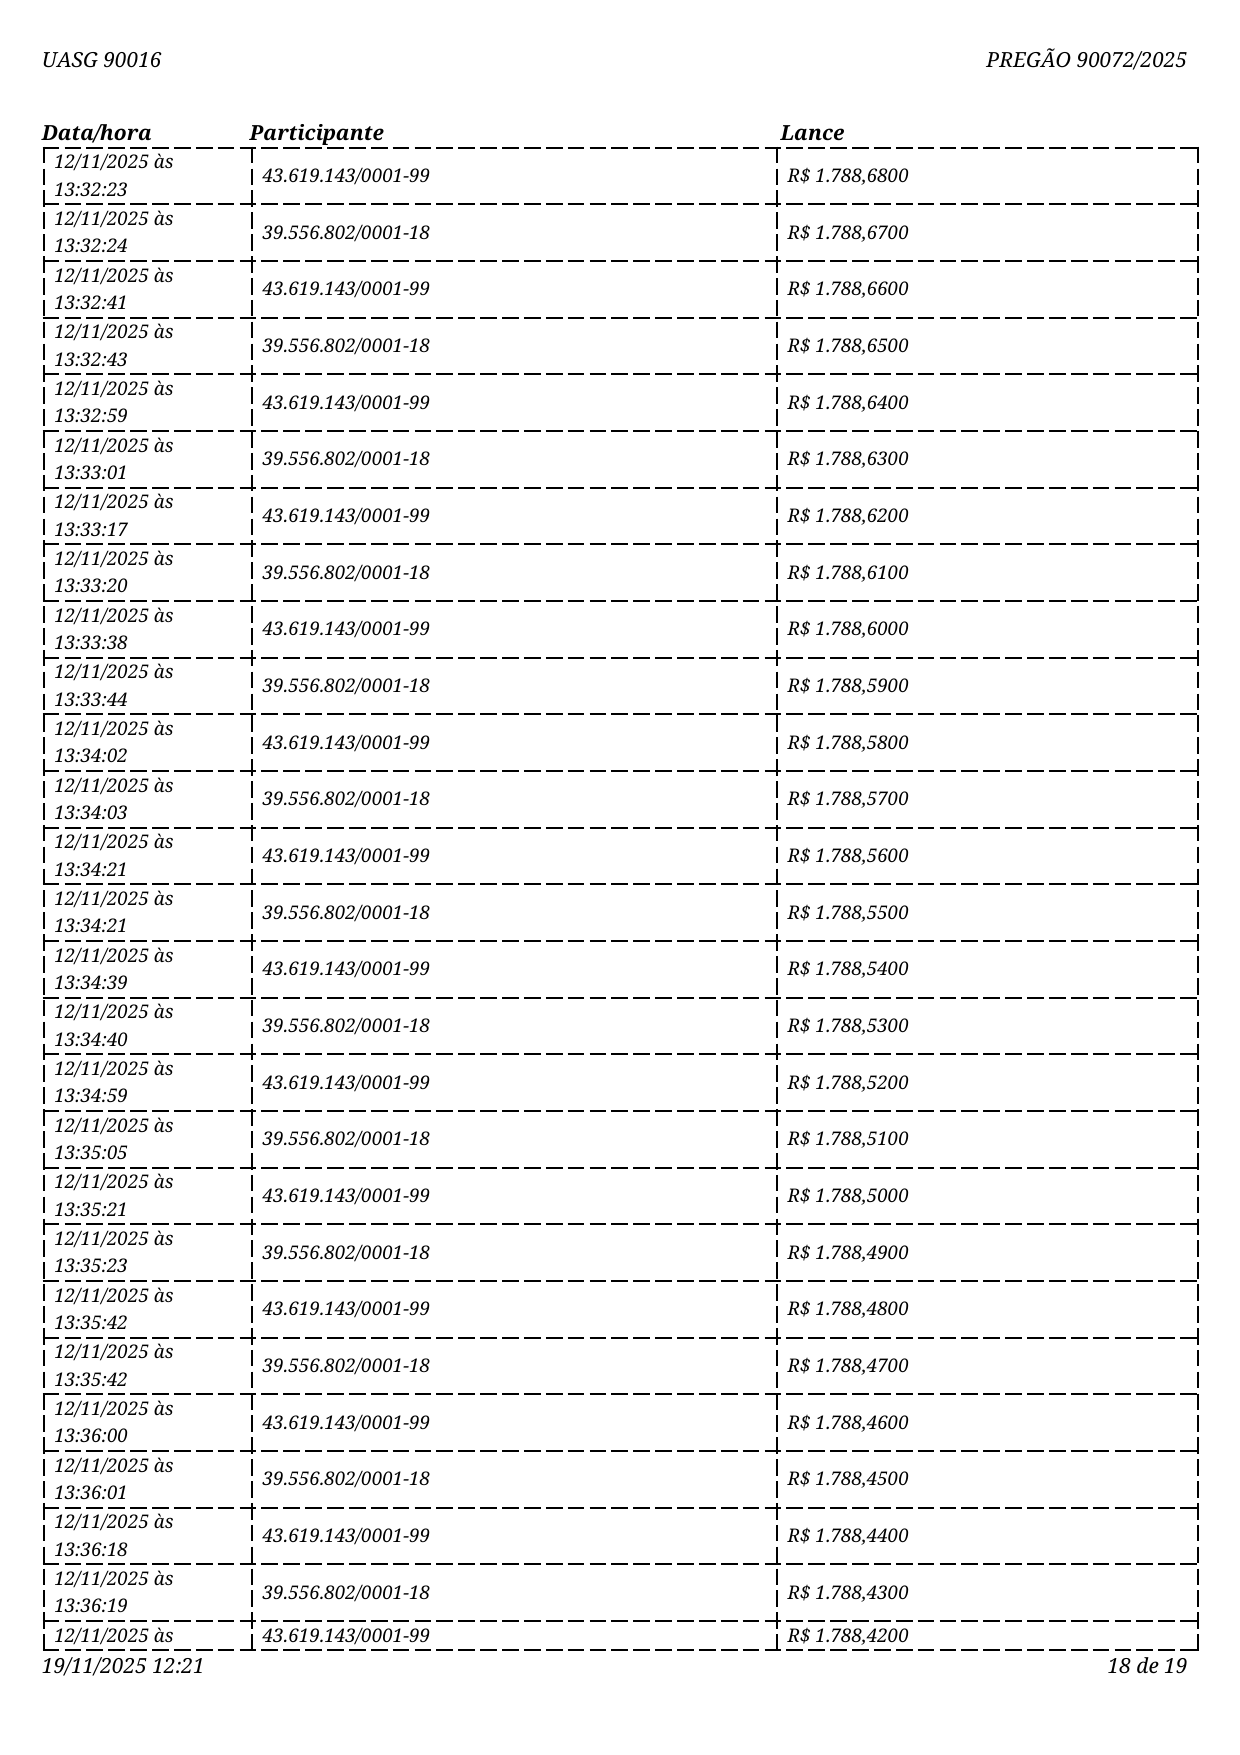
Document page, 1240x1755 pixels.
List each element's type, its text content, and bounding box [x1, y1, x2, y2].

table_cell 39.556.802/0001-18 [252, 1110, 777, 1167]
table_cell 12/11/2025 às 13:32:23 [44, 147, 252, 203]
table_cell 12/11/2025 às 13:33:38 [44, 600, 252, 657]
table_cell R$ 1.788,6300 [777, 430, 1198, 487]
table_cell R$ 1.788,6100 [777, 543, 1198, 600]
table_cell R$ 1.788,5000 [777, 1167, 1198, 1223]
table_cell 12/11/2025 às 13:32:43 [44, 317, 252, 373]
table_cell 12/11/2025 às 13:34:40 [44, 997, 252, 1053]
table_cell R$ 1.788,4700 [777, 1337, 1198, 1393]
table_cell 12/11/2025 às 13:34:21 [44, 883, 252, 940]
table_cell 39.556.802/0001-18 [252, 997, 777, 1053]
table_cell 39.556.802/0001-18 [252, 1223, 777, 1280]
table_cell 12/11/2025 às 13:33:20 [44, 543, 252, 600]
table_cell R$ 1.788,5600 [777, 827, 1198, 883]
table_cell 43.619.143/0001-99 [252, 600, 777, 657]
table_cell 43.619.143/0001-99 [252, 1620, 777, 1649]
table_cell R$ 1.788,6200 [777, 487, 1198, 543]
table_cell 12/11/2025 às 13:34:21 [44, 827, 252, 883]
table_cell 12/11/2025 às 13:35:21 [44, 1167, 252, 1223]
table_cell 43.619.143/0001-99 [252, 1507, 777, 1563]
table_cell R$ 1.788,4200 [777, 1620, 1198, 1649]
table_cell 12/11/2025 às 13:36:19 [44, 1563, 252, 1620]
table_cell 12/11/2025 às 13:34:02 [44, 713, 252, 770]
table_cell 12/11/2025 às 13:32:41 [44, 260, 252, 317]
table_cell R$ 1.788,6500 [777, 317, 1198, 373]
table_cell 12/11/2025 às 13:32:59 [44, 373, 252, 430]
table_cell 39.556.802/0001-18 [252, 203, 777, 260]
table_cell R$ 1.788,5700 [777, 770, 1198, 827]
table_cell R$ 1.788,4800 [777, 1280, 1198, 1337]
table_cell 43.619.143/0001-99 [252, 713, 777, 770]
table_cell 12/11/2025 às 13:34:03 [44, 770, 252, 827]
table_cell 43.619.143/0001-99 [252, 940, 777, 997]
table_cell R$ 1.788,5400 [777, 940, 1198, 997]
table_cell 43.619.143/0001-99 [252, 373, 777, 430]
table_cell R$ 1.788,6800 [777, 147, 1198, 203]
table_cell R$ 1.788,4900 [777, 1223, 1198, 1280]
table_cell 43.619.143/0001-99 [252, 1167, 777, 1223]
table_cell R$ 1.788,4600 [777, 1393, 1198, 1450]
table_cell 12/11/2025 às 13:36:18 [44, 1507, 252, 1563]
table_cell 39.556.802/0001-18 [252, 317, 777, 373]
table_cell R$ 1.788,6400 [777, 373, 1198, 430]
table_cell R$ 1.788,4300 [777, 1563, 1198, 1620]
table_cell R$ 1.788,5100 [777, 1110, 1198, 1167]
table_cell 39.556.802/0001-18 [252, 1337, 777, 1393]
table_cell R$ 1.788,4400 [777, 1507, 1198, 1563]
table_cell 12/11/2025 às 13:34:59 [44, 1053, 252, 1110]
table_cell 43.619.143/0001-99 [252, 827, 777, 883]
table_cell 12/11/2025 às 13:35:05 [44, 1110, 252, 1167]
table_cell 43.619.143/0001-99 [252, 1280, 777, 1337]
table_cell 43.619.143/0001-99 [252, 147, 777, 203]
table_cell 12/11/2025 às [44, 1620, 252, 1649]
table_cell 12/11/2025 às 13:33:44 [44, 657, 252, 713]
table_cell 39.556.802/0001-18 [252, 1450, 777, 1507]
table_cell R$ 1.788,5800 [777, 713, 1198, 770]
table_cell 12/11/2025 às 13:36:00 [44, 1393, 252, 1450]
table_cell 39.556.802/0001-18 [252, 1563, 777, 1620]
table_cell 12/11/2025 às 13:32:24 [44, 203, 252, 260]
table_cell R$ 1.788,6000 [777, 600, 1198, 657]
table_cell 12/11/2025 às 13:34:39 [44, 940, 252, 997]
table_cell 12/11/2025 às 13:33:17 [44, 487, 252, 543]
table_cell 43.619.143/0001-99 [252, 260, 777, 317]
table_cell R$ 1.788,5500 [777, 883, 1198, 940]
table_cell 39.556.802/0001-18 [252, 543, 777, 600]
table_cell R$ 1.788,5200 [777, 1053, 1198, 1110]
table_cell 39.556.802/0001-18 [252, 430, 777, 487]
table_cell 39.556.802/0001-18 [252, 657, 777, 713]
table_cell 43.619.143/0001-99 [252, 487, 777, 543]
table_cell 12/11/2025 às 13:35:23 [44, 1223, 252, 1280]
table_cell R$ 1.788,5300 [777, 997, 1198, 1053]
table_cell R$ 1.788,6600 [777, 260, 1198, 317]
table_cell R$ 1.788,5900 [777, 657, 1198, 713]
table_cell 39.556.802/0001-18 [252, 883, 777, 940]
table_cell 12/11/2025 às 13:36:01 [44, 1450, 252, 1507]
table_cell R$ 1.788,4500 [777, 1450, 1198, 1507]
table_cell 12/11/2025 às 13:33:01 [44, 430, 252, 487]
table_cell 12/11/2025 às 13:35:42 [44, 1337, 252, 1393]
table_cell 43.619.143/0001-99 [252, 1053, 777, 1110]
table_cell 43.619.143/0001-99 [252, 1393, 777, 1450]
table_cell 39.556.802/0001-18 [252, 770, 777, 827]
table_cell 12/11/2025 às 13:35:42 [44, 1280, 252, 1337]
table_cell R$ 1.788,6700 [777, 203, 1198, 260]
